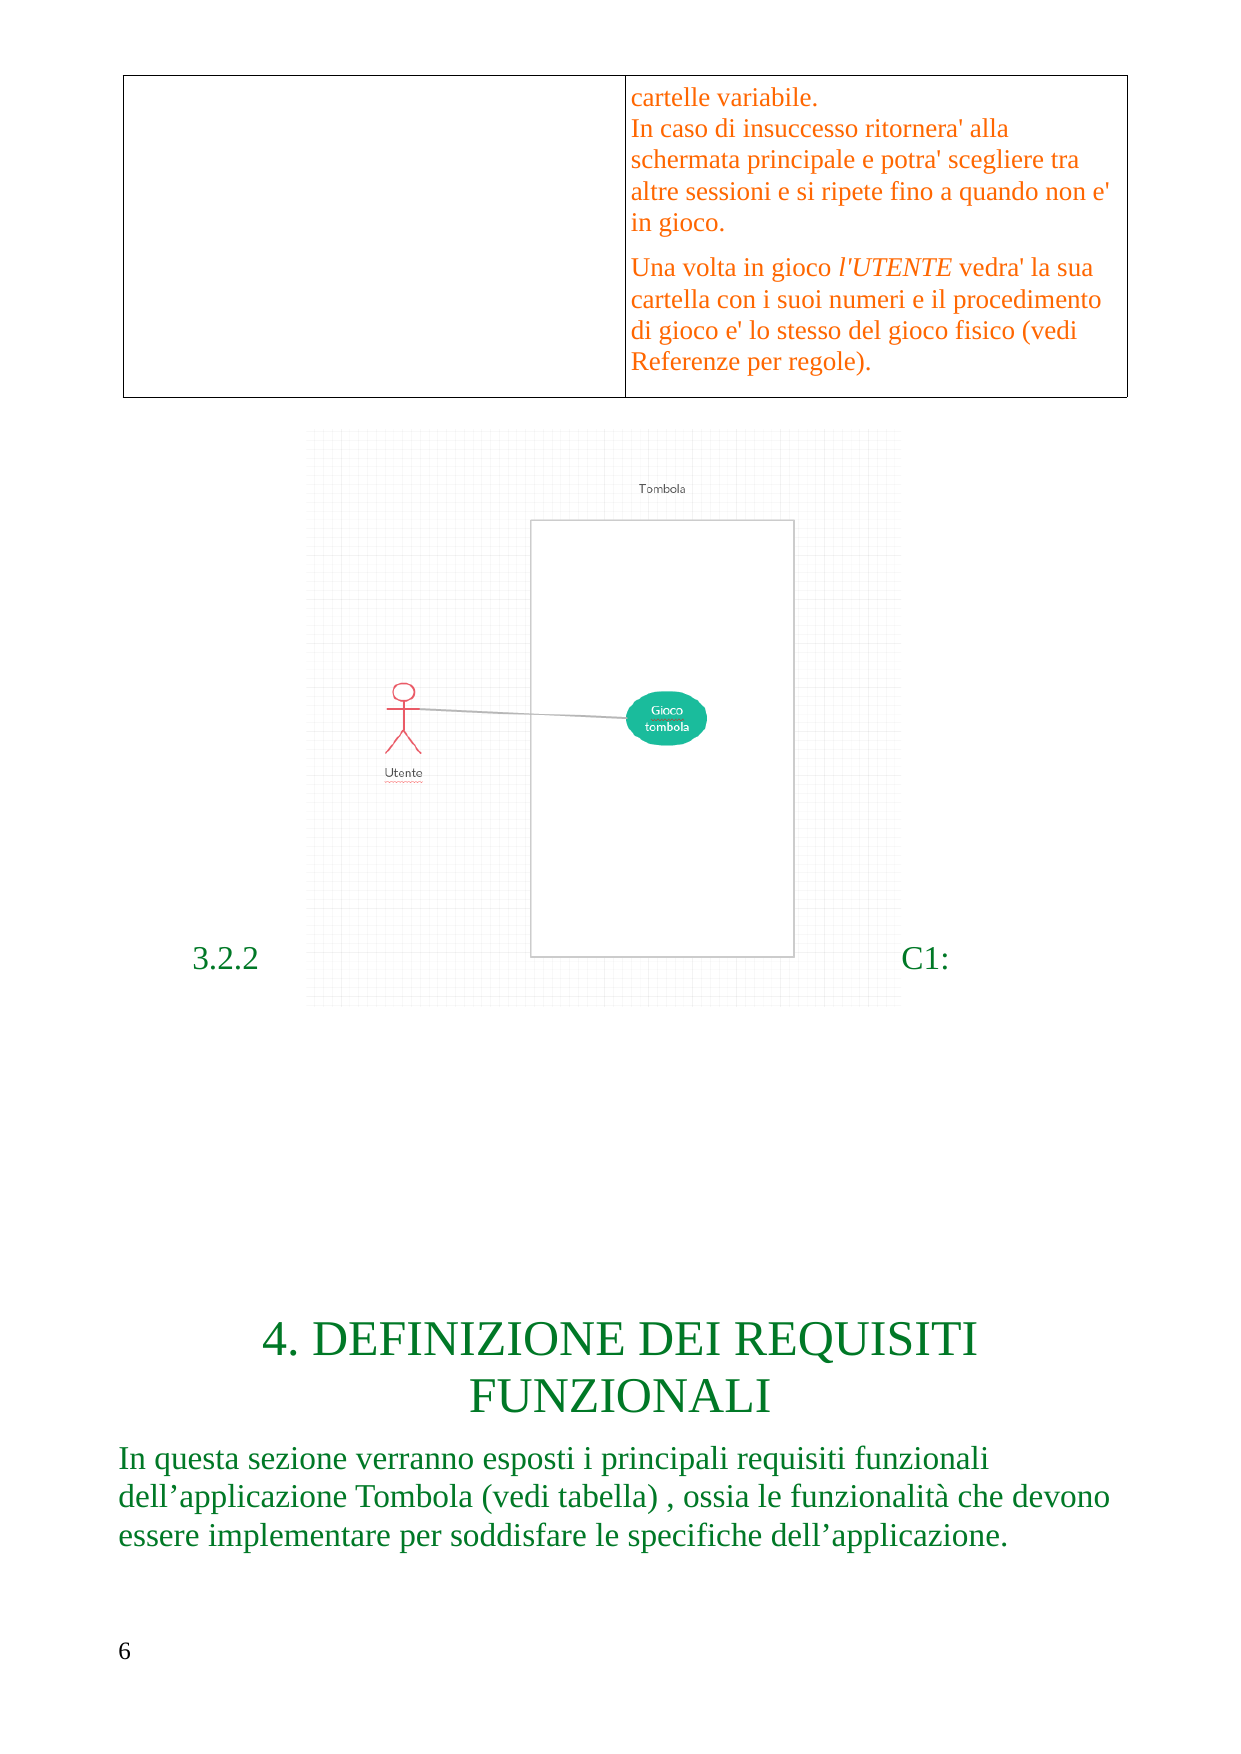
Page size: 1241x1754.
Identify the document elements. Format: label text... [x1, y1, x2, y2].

text 4. DEFINIZIONE DEI REQUISITI FUNZIONALI [118, 1308, 1122, 1423]
table_cell [124, 76, 625, 396]
text C1: [902, 938, 1122, 976]
text In questa sezione verranno esposti i principali requisiti funzionali dell’applicazione Tombola (vedi tabella) , ossia le funzionalità che devono essere implementare per soddisfare le specifiche dell’applicazione. [118, 1438, 1122, 1553]
text 3.2.2 [118, 938, 306, 976]
table_cell cartelle variabile. In caso di insuccesso ritornera' alla schermata principale e potra' scegliere tra altre sessioni e si ripete fino a quando non e' in gioco. Una volta in gioco l'UTENTE vedra' la sua cartella con i suoi numeri e il procedimento di gioco e' lo stesso del gioco fisico (vedi Referenze per regole). [626, 76, 1127, 396]
